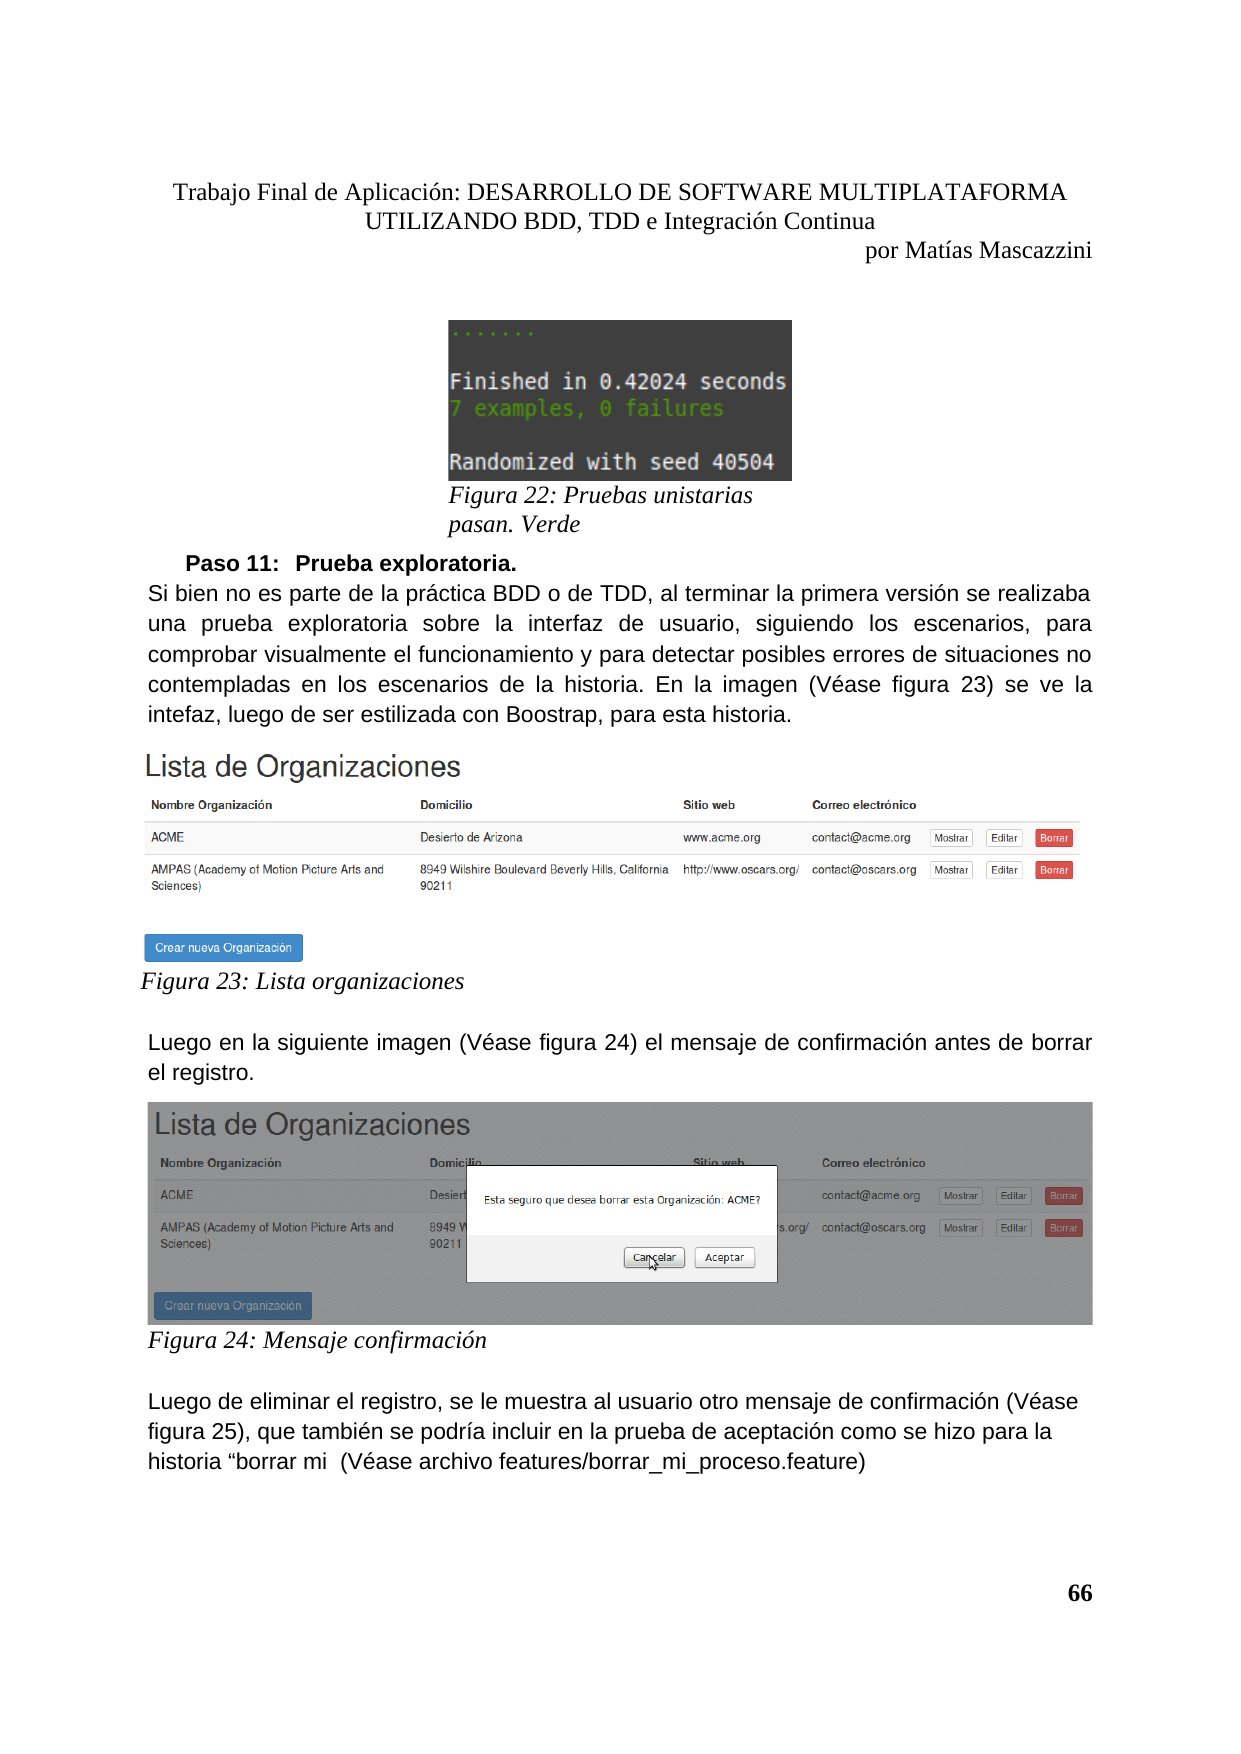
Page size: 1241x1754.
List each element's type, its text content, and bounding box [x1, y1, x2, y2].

picture [147, 1102, 1093, 1325]
picture [140, 748, 1086, 967]
text Luego de eliminar el registro, se le muestra al usuario otro mensaje de confirmación (Véase figura 25), que también se podría incluir en la prueba de aceptación como se hizo para la historia “borrar mi (Véase archivo features/borrar_mi_proceso.feature) [148, 1388, 1093, 1474]
text Luego en la siguiente imagen (Véase figura 24) el mensaje de confirmación antes de borrar el registro. [148, 1029, 1093, 1086]
text Figura 23: Lista organizaciones [140, 967, 1085, 995]
list Prueba exploratoria. [185, 550, 1093, 576]
picture [448, 320, 792, 481]
text Figura 24: Mensaje confirmación [148, 1325, 1093, 1354]
text Figura 22: Pruebas unistarias pasan. Verde [448, 481, 792, 538]
text Si bien no es parte de la práctica BDD o de TDD, al terminar la primera versión se realizaba una prueba exploratoria sobre la interfaz de usuario, siguiendo los escenarios, para comprobar visualmente el funcionamiento y para detectar posibles errores de situaciones no contempladas en los escenarios de la historia. En la imagen (Véase figura 23) se ve la intefaz, luego de ser estilizada con Boostrap, para esta historia. [148, 580, 1093, 727]
